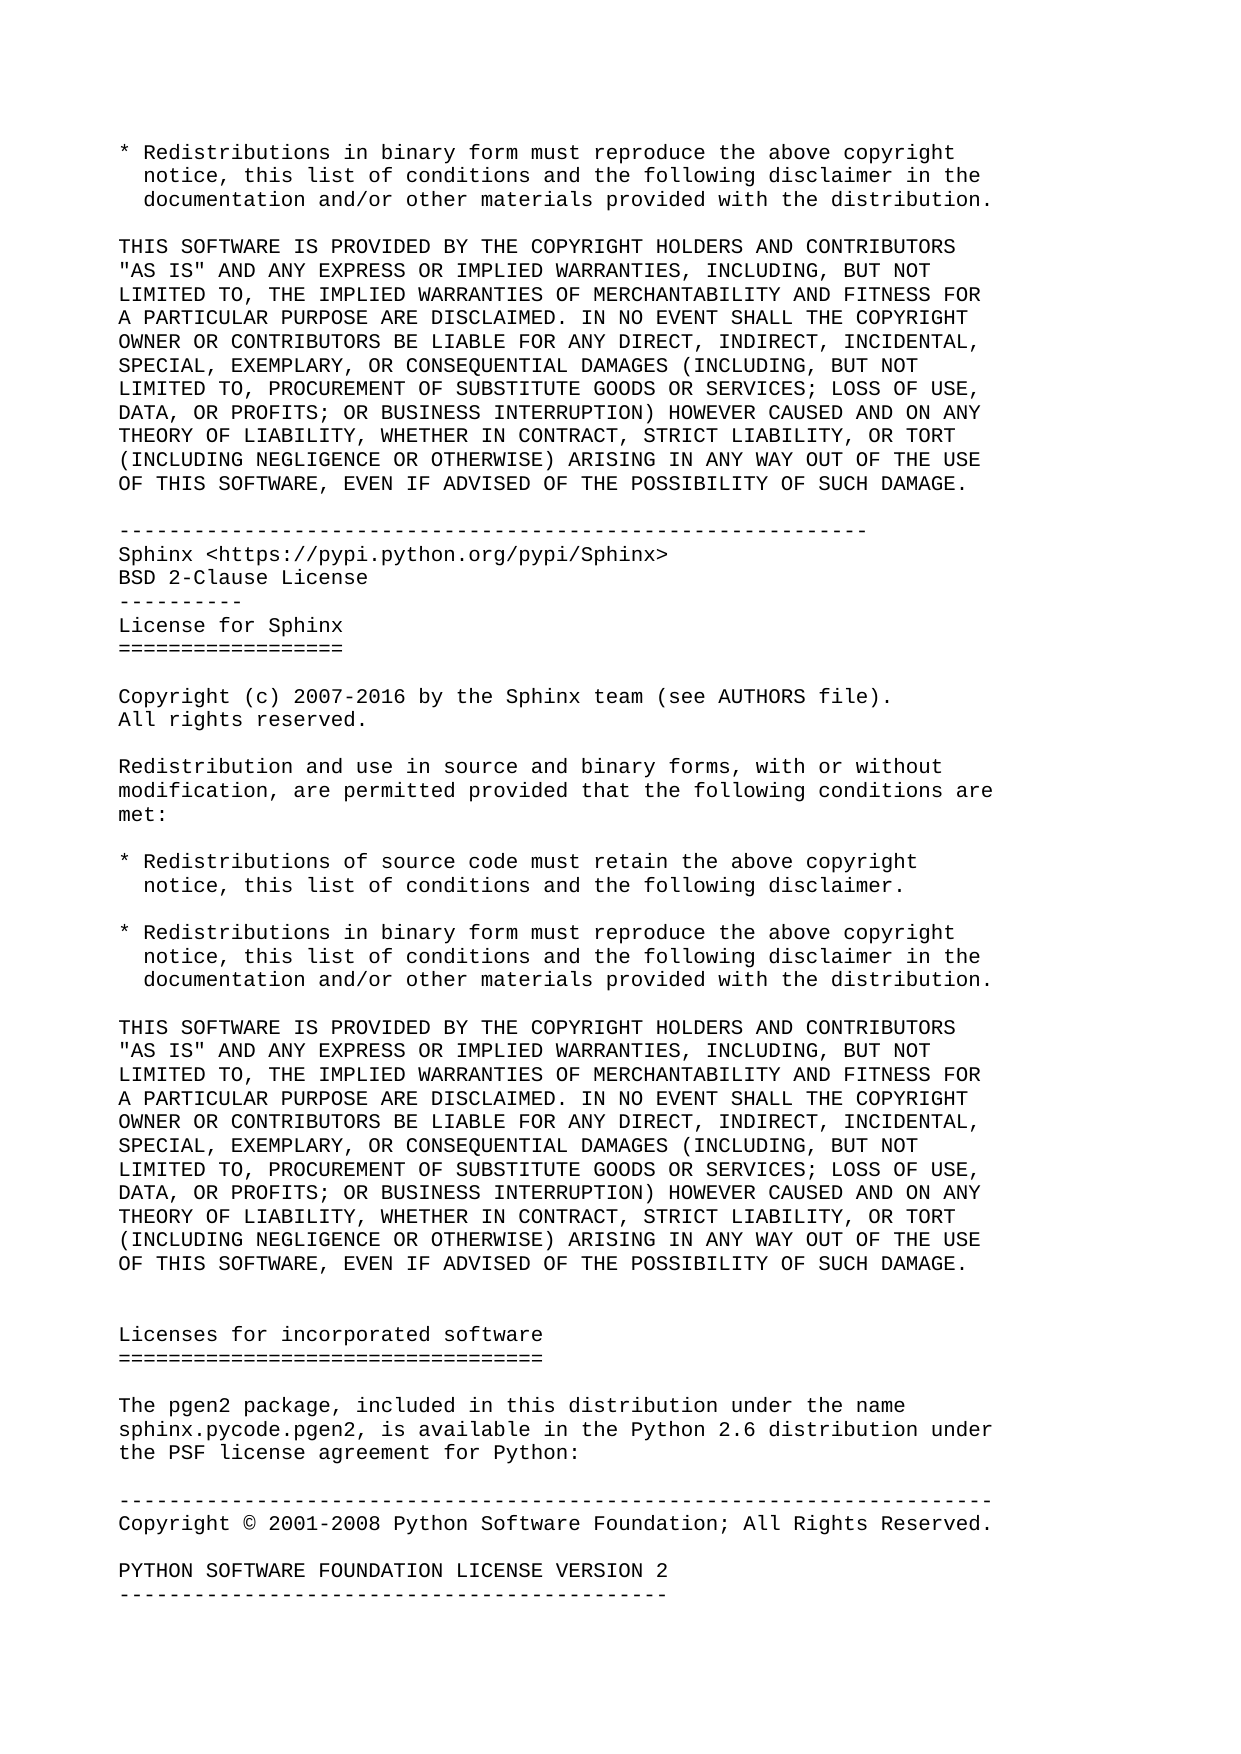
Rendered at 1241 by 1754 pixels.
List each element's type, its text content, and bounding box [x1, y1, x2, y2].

text THIS SOFTWARE IS PROVIDED BY THE COPYRIGHT HOLDERS AND CONTRIBUTORS [118, 1017, 1122, 1040]
text documentation and/or other materials provided with the distribution. [118, 189, 1122, 213]
text LIMITED TO, PROCUREMENT OF SUBSTITUTE GOODS OR SERVICES; LOSS OF USE, [118, 1158, 1122, 1182]
text ------------------------------------------------------------ [118, 520, 1122, 544]
text (INCLUDING NEGLIGENCE OR OTHERWISE) ARISING IN ANY WAY OUT OF THE USE [118, 1229, 1122, 1253]
text PYTHON SOFTWARE FOUNDATION LICENSE VERSION 2 [118, 1561, 1122, 1584]
text Licenses for incorporated software [118, 1324, 1122, 1348]
text THEORY OF LIABILITY, WHETHER IN CONTRACT, STRICT LIABILITY, OR TORT [118, 1206, 1122, 1229]
text All rights reserved. [118, 709, 1122, 733]
text notice, this list of conditions and the following disclaimer in the [118, 165, 1122, 189]
text the PSF license agreement for Python: [118, 1442, 1122, 1466]
text SPECIAL, EXEMPLARY, OR CONSEQUENTIAL DAMAGES (INCLUDING, BUT NOT [118, 1135, 1122, 1158]
text OF THIS SOFTWARE, EVEN IF ADVISED OF THE POSSIBILITY OF SUCH DAMAGE. [118, 1253, 1122, 1277]
text modification, are permitted provided that the following conditions are [118, 780, 1122, 804]
text Sphinx <https://pypi.python.org/pypi/Sphinx> [118, 544, 1122, 567]
text notice, this list of conditions and the following disclaimer. [118, 875, 1122, 898]
text THIS SOFTWARE IS PROVIDED BY THE COPYRIGHT HOLDERS AND CONTRIBUTORS [118, 236, 1122, 260]
text * Redistributions in binary form must reproduce the above copyright [118, 142, 1122, 165]
text LIMITED TO, THE IMPLIED WARRANTIES OF MERCHANTABILITY AND FITNESS FOR [118, 284, 1122, 307]
text Redistribution and use in source and binary forms, with or without [118, 757, 1122, 780]
text License for Sphinx [118, 615, 1122, 638]
text BSD 2-Clause License [118, 567, 1122, 591]
text A PARTICULAR PURPOSE ARE DISCLAIMED. IN NO EVENT SHALL THE COPYRIGHT [118, 307, 1122, 331]
text Copyright (c) 2007-2016 by the Sphinx team (see AUTHORS file). [118, 686, 1122, 709]
text DATA, OR PROFITS; OR BUSINESS INTERRUPTION) HOWEVER CAUSED AND ON ANY [118, 1182, 1122, 1206]
text "AS IS" AND ANY EXPRESS OR IMPLIED WARRANTIES, INCLUDING, BUT NOT [118, 1040, 1122, 1064]
text OF THIS SOFTWARE, EVEN IF ADVISED OF THE POSSIBILITY OF SUCH DAMAGE. [118, 473, 1122, 496]
text Copyright © 2001-2008 Python Software Foundation; All Rights Reserved. [118, 1513, 1122, 1537]
text (INCLUDING NEGLIGENCE OR OTHERWISE) ARISING IN ANY WAY OUT OF THE USE [118, 449, 1122, 473]
text met: [118, 804, 1122, 827]
text notice, this list of conditions and the following disclaimer in the [118, 946, 1122, 969]
text -------------------------------------------- [118, 1584, 1122, 1608]
text ---------- [118, 591, 1122, 615]
text The pgen2 package, included in this distribution under the name [118, 1395, 1122, 1419]
text * Redistributions of source code must retain the above copyright [118, 851, 1122, 875]
text ================================== [118, 1348, 1122, 1371]
text ================== [118, 638, 1122, 662]
text OWNER OR CONTRIBUTORS BE LIABLE FOR ANY DIRECT, INDIRECT, INCIDENTAL, [118, 1111, 1122, 1135]
text LIMITED TO, THE IMPLIED WARRANTIES OF MERCHANTABILITY AND FITNESS FOR [118, 1064, 1122, 1088]
text * Redistributions in binary form must reproduce the above copyright [118, 922, 1122, 946]
text A PARTICULAR PURPOSE ARE DISCLAIMED. IN NO EVENT SHALL THE COPYRIGHT [118, 1088, 1122, 1111]
text documentation and/or other materials provided with the distribution. [118, 969, 1122, 993]
text OWNER OR CONTRIBUTORS BE LIABLE FOR ANY DIRECT, INDIRECT, INCIDENTAL, [118, 331, 1122, 354]
text sphinx.pycode.pgen2, is available in the Python 2.6 distribution under [118, 1419, 1122, 1442]
text THEORY OF LIABILITY, WHETHER IN CONTRACT, STRICT LIABILITY, OR TORT [118, 426, 1122, 449]
text "AS IS" AND ANY EXPRESS OR IMPLIED WARRANTIES, INCLUDING, BUT NOT [118, 260, 1122, 284]
text SPECIAL, EXEMPLARY, OR CONSEQUENTIAL DAMAGES (INCLUDING, BUT NOT [118, 354, 1122, 378]
text DATA, OR PROFITS; OR BUSINESS INTERRUPTION) HOWEVER CAUSED AND ON ANY [118, 402, 1122, 426]
text LIMITED TO, PROCUREMENT OF SUBSTITUTE GOODS OR SERVICES; LOSS OF USE, [118, 378, 1122, 402]
text ---------------------------------------------------------------------- [118, 1489, 1122, 1513]
